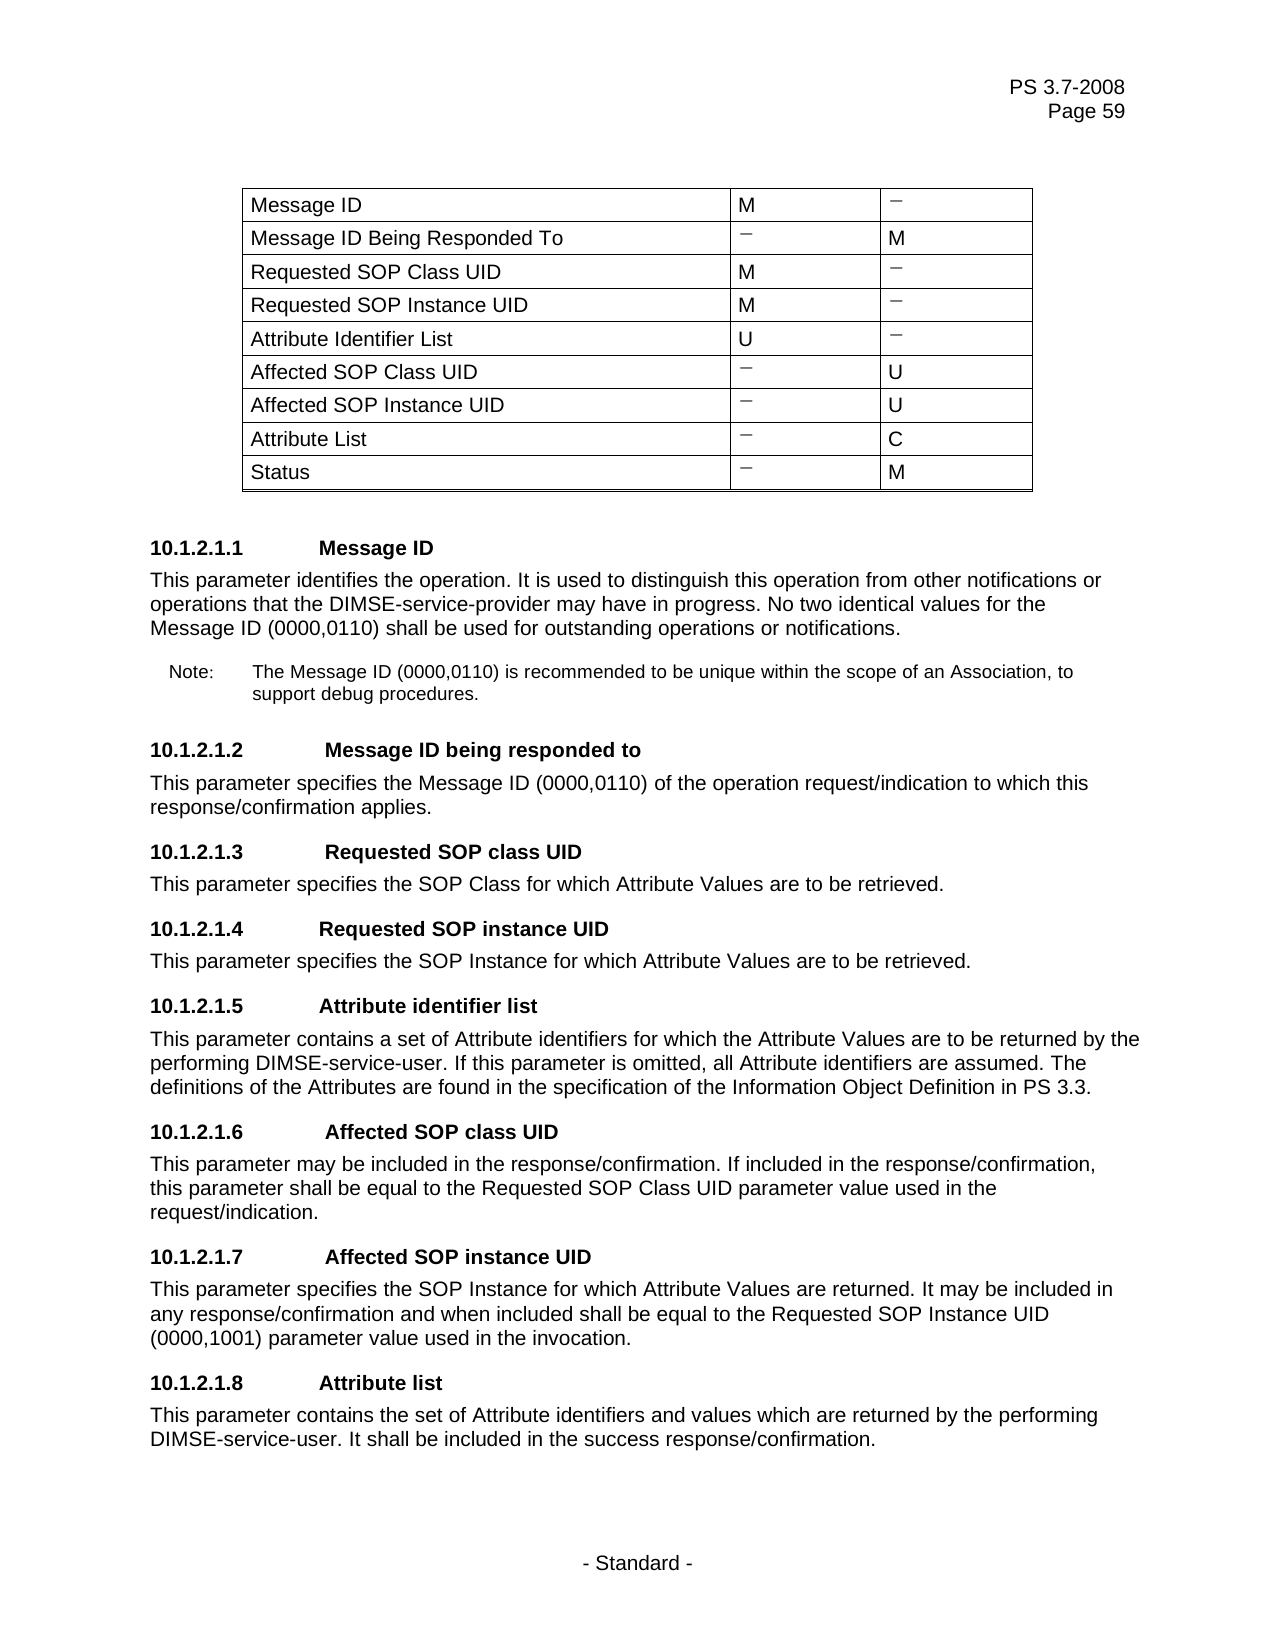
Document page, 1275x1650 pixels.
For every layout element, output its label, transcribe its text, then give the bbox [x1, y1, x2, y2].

table_cell Status [243, 456, 730, 488]
text This parameter may be included in the response/confirmation. If included in the response/confirmation, this parameter shall be equal to the Requested SOP Class UID parameter value used in the request/indication. [150, 1152, 1125, 1224]
subtitle 10.1.2.1.2 Message ID being responded to [150, 738, 1125, 762]
table_cell  [881, 255, 1032, 288]
table_cell Requested SOP Instance UID [243, 289, 730, 321]
table_cell M [881, 222, 1032, 254]
table_cell  [881, 289, 1032, 321]
table_cell Attribute List [243, 423, 730, 455]
text This parameter specifies the SOP Instance for which Attribute Values are returned. It may be included in any response/confirmation and when included shall be equal to the Requested SOP Instance UID (0000,1001) parameter value used in the invocation. [150, 1277, 1125, 1349]
text Note The Message ID (0000,0110) is recommended to be unique within the scope of an Association, to support debug procedures. [169, 661, 1125, 704]
table_cell  [731, 222, 880, 254]
table_cell M [731, 255, 880, 288]
table_cell  [881, 322, 1032, 355]
table_cell U [881, 356, 1032, 388]
table_cell  [881, 189, 1032, 221]
table_cell Affected SOP Class UID [243, 356, 730, 388]
table_cell Attribute Identifier List [243, 322, 730, 355]
text This parameter specifies the SOP Instance for which Attribute Values are to be retrieved. [150, 949, 1125, 973]
table_cell  [731, 456, 880, 488]
text This parameter identifies the operation. It is used to distinguish this operation from other notifications or operations that the DIMSE-service-provider may have in progress. No two identical values for the Message ID (0000,0110) shall be used for outstanding operations or notifications. [150, 568, 1125, 640]
table_cell Message ID Being Responded To [243, 222, 730, 254]
table_cell U [881, 389, 1032, 422]
table_cell  [731, 389, 880, 422]
subtitle 10.1.2.1.3 Requested SOP class UID [150, 839, 1125, 864]
subtitle 10.1.2.1.5 Attribute identifier list [150, 994, 1125, 1018]
table_cell  [731, 356, 880, 388]
text This parameter contains the set of Attribute identifiers and values which are returned by the performing DIMSE-service-user. It shall be included in the success response/confirmation. [150, 1403, 1125, 1451]
table_cell  [731, 423, 880, 455]
table_cell Affected SOP Instance UID [243, 389, 730, 422]
subtitle 10.1.2.1.4 Requested SOP instance UID [150, 917, 1125, 941]
table_cell C [881, 423, 1032, 455]
table_cell M [731, 189, 880, 221]
text This parameter specifies the Message ID (0000,0110) of the operation request/indication to which this response/confirmation applies. [150, 771, 1125, 819]
subtitle 10.1.2.1.6 Affected SOP class UID [150, 1119, 1125, 1144]
subtitle 10.1.2.1.1 Message ID [150, 536, 1125, 560]
table_cell Message ID [243, 189, 730, 221]
text This parameter contains a set of Attribute identifiers for which the Attribute Values are to be returned by the performing DIMSE-service-user. If this parameter is omitted, all Attribute identifiers are assumed. The definitions of the Attributes are found in the specification of the Information Object Definition in PS 3.3. [150, 1027, 1144, 1099]
table_cell M [881, 456, 1032, 488]
subtitle 10.1.2.1.7 Affected SOP instance UID [150, 1245, 1125, 1269]
table_cell Requested SOP Class UID [243, 255, 730, 288]
text This parameter specifies the SOP Class for which Attribute Values are to be retrieved. [150, 872, 1125, 896]
subtitle 10.1.2.1.8 Attribute list [150, 1370, 1125, 1394]
table_cell M [731, 289, 880, 321]
table_cell U [731, 322, 880, 355]
